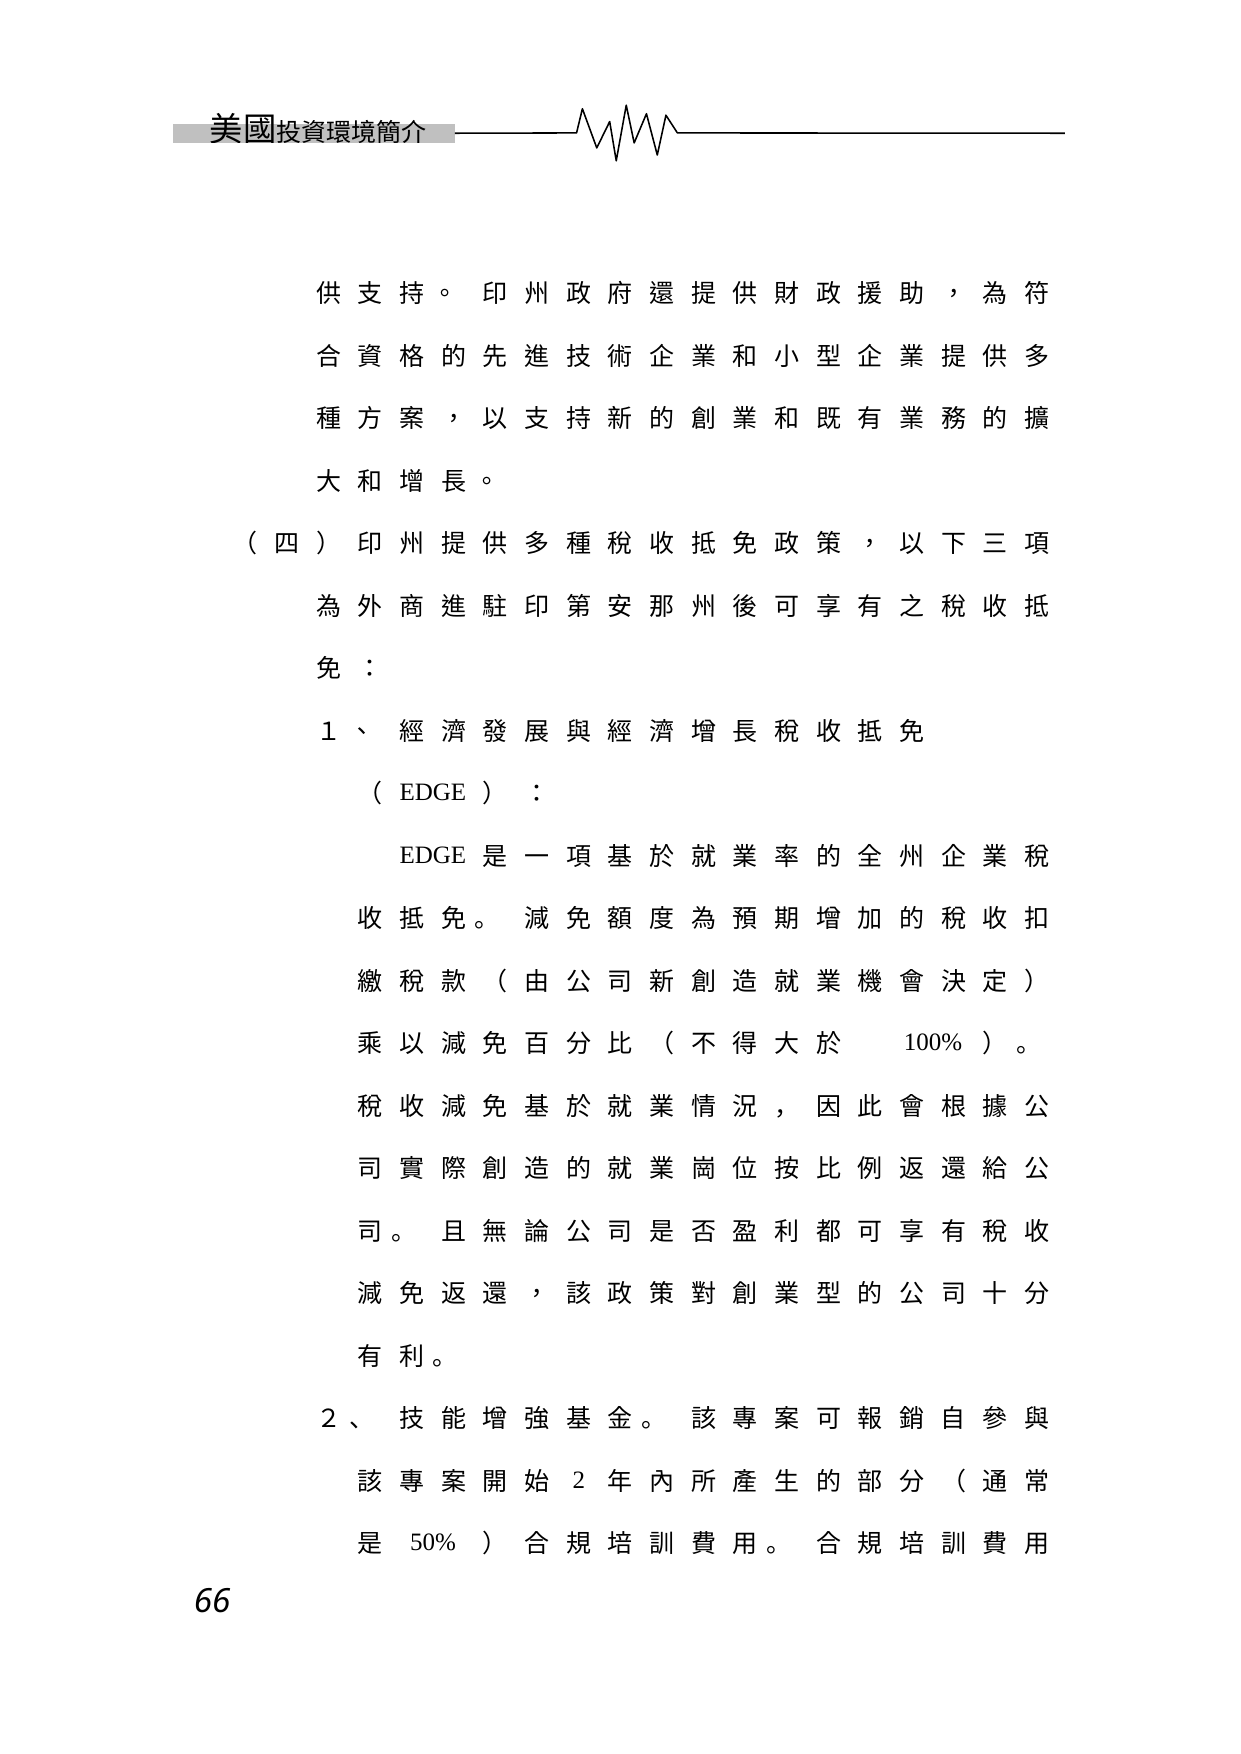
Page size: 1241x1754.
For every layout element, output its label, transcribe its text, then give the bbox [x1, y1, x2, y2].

text 供支持。印州政府還提供財政援助，為符合資格的先進技術企業和小型企業提供多種方案，以支持新的創業和既有業務的擴大和增長。 [207, 250, 1058, 500]
text １、經濟發展與經濟增長稅收抵免（EDGE）： [281, 688, 1058, 813]
text ２、技能增強基金。該專案可報銷自參與該專案開始2年內所產生的部分（通常是50%）合規培訓費用。合規培訓費用 [281, 1375, 1058, 1563]
text EDGE是一項基於就業率的全州企業稅收抵免。減免額度為預期增加的稅收扣繳稅款（由公司新創造就業機會決定）乘以減免百分比（不得大於 100%）。稅收減免基於就業情況，因此會根據公司實際創造的就業崗位按比例返還給公司。且無論公司是否盈利都可享有稅收減免返還，該政策對創業型的公司十分有利。 [330, 813, 1058, 1375]
text （四）印州提供多種稅收抵免政策，以下三項為外商進駐印第安那州後可享有之稅收抵免： [207, 500, 1058, 688]
